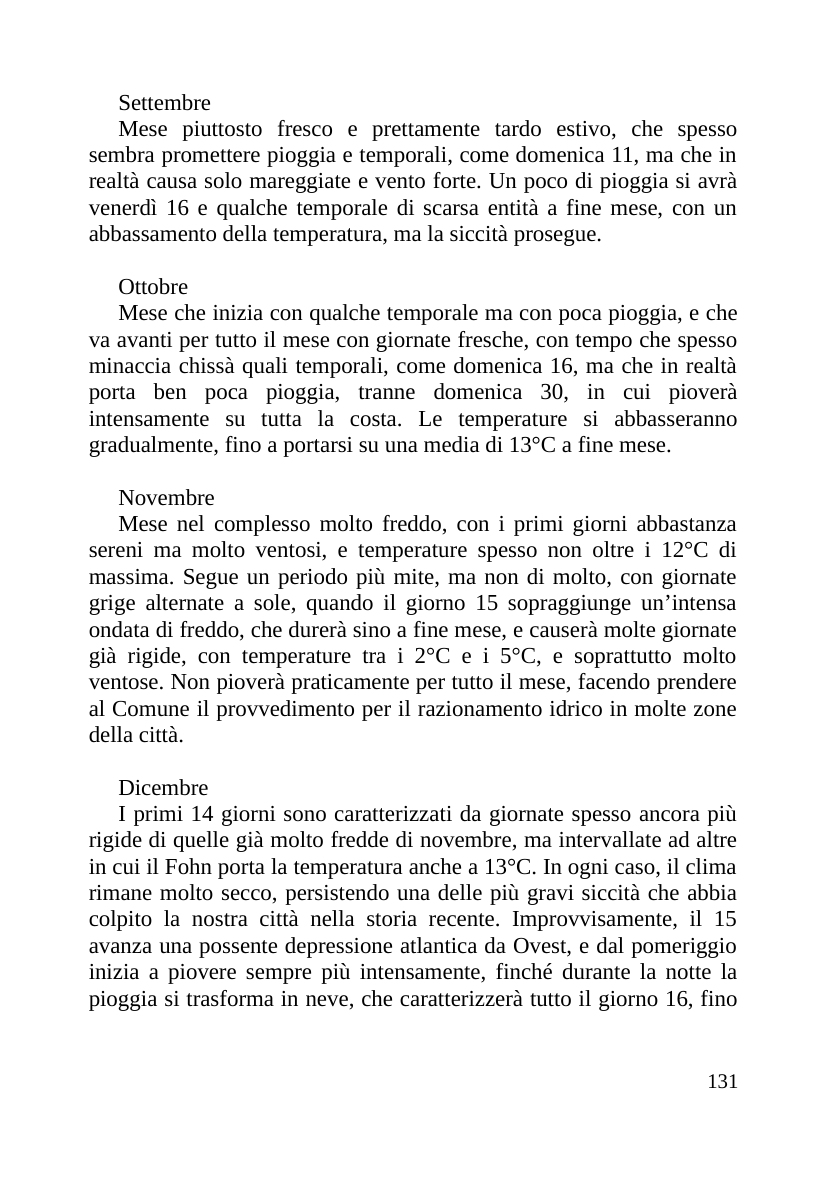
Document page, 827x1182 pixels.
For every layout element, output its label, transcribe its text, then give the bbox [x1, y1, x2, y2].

text Mese che inizia con qualche temporale ma con poca pioggia, e che va avanti per tutto il mese con giornate fresche, con tempo che spesso minaccia chissà quali temporali, come domenica 16, ma che in realtà porta ben poca pioggia, tranne domenica 30, in cui pioverà intensamente su tutta la costa. Le temperature si abbasseranno gradualmente, fino a portarsi su una media di 13°C a fine mese. [88, 299, 738, 457]
text Mese piuttosto fresco e prettamente tardo estivo, che spesso sembra promettere pioggia e temporali, come domenica 11, ma che in realtà causa solo mareggiate e vento forte. Un poco di pioggia si avrà venerdì 16 e qualche temporale di scarsa entità a fine mese, con un abbassamento della temperatura, ma la siccità prosegue. [88, 115, 738, 247]
text I primi 14 giorni sono caratterizzati da giornate spesso ancora più rigide di quelle già molto fredde di novembre, ma intervallate ad altre in cui il Fohn porta la temperatura anche a 13°C. In ogni caso, il clima rimane molto secco, persistendo una delle più gravi siccità che abbia colpito la nostra città nella storia recente. Improvvisamente, il 15 avanza una possente depressione atlantica da Ovest, e dal pomeriggio inizia a piovere sempre più intensamente, finché durante la notte la pioggia si trasforma in neve, che caratterizzerà tutto il giorno 16, fino [88, 800, 738, 1011]
text Dicembre [88, 774, 738, 800]
text Settembre [88, 88, 738, 115]
text Novembre [88, 484, 738, 510]
text Mese nel complesso molto freddo, con i primi giorni abbastanza sereni ma molto ventosi, e temperature spesso non oltre i 12°C di massima. Segue un periodo più mite, ma non di molto, con giornate grige alternate a sole, quando il giorno 15 sopraggiunge un’intensa ondata di freddo, che durerà sino a fine mese, e causerà molte giornate già rigide, con temperature tra i 2°C e i 5°C, e soprattutto molto ventose. Non pioverà praticamente per tutto il mese, facendo prendere al Comune il provvedimento per il razionamento idrico in molte zone della città. [88, 510, 738, 747]
text Ottobre [88, 273, 738, 299]
